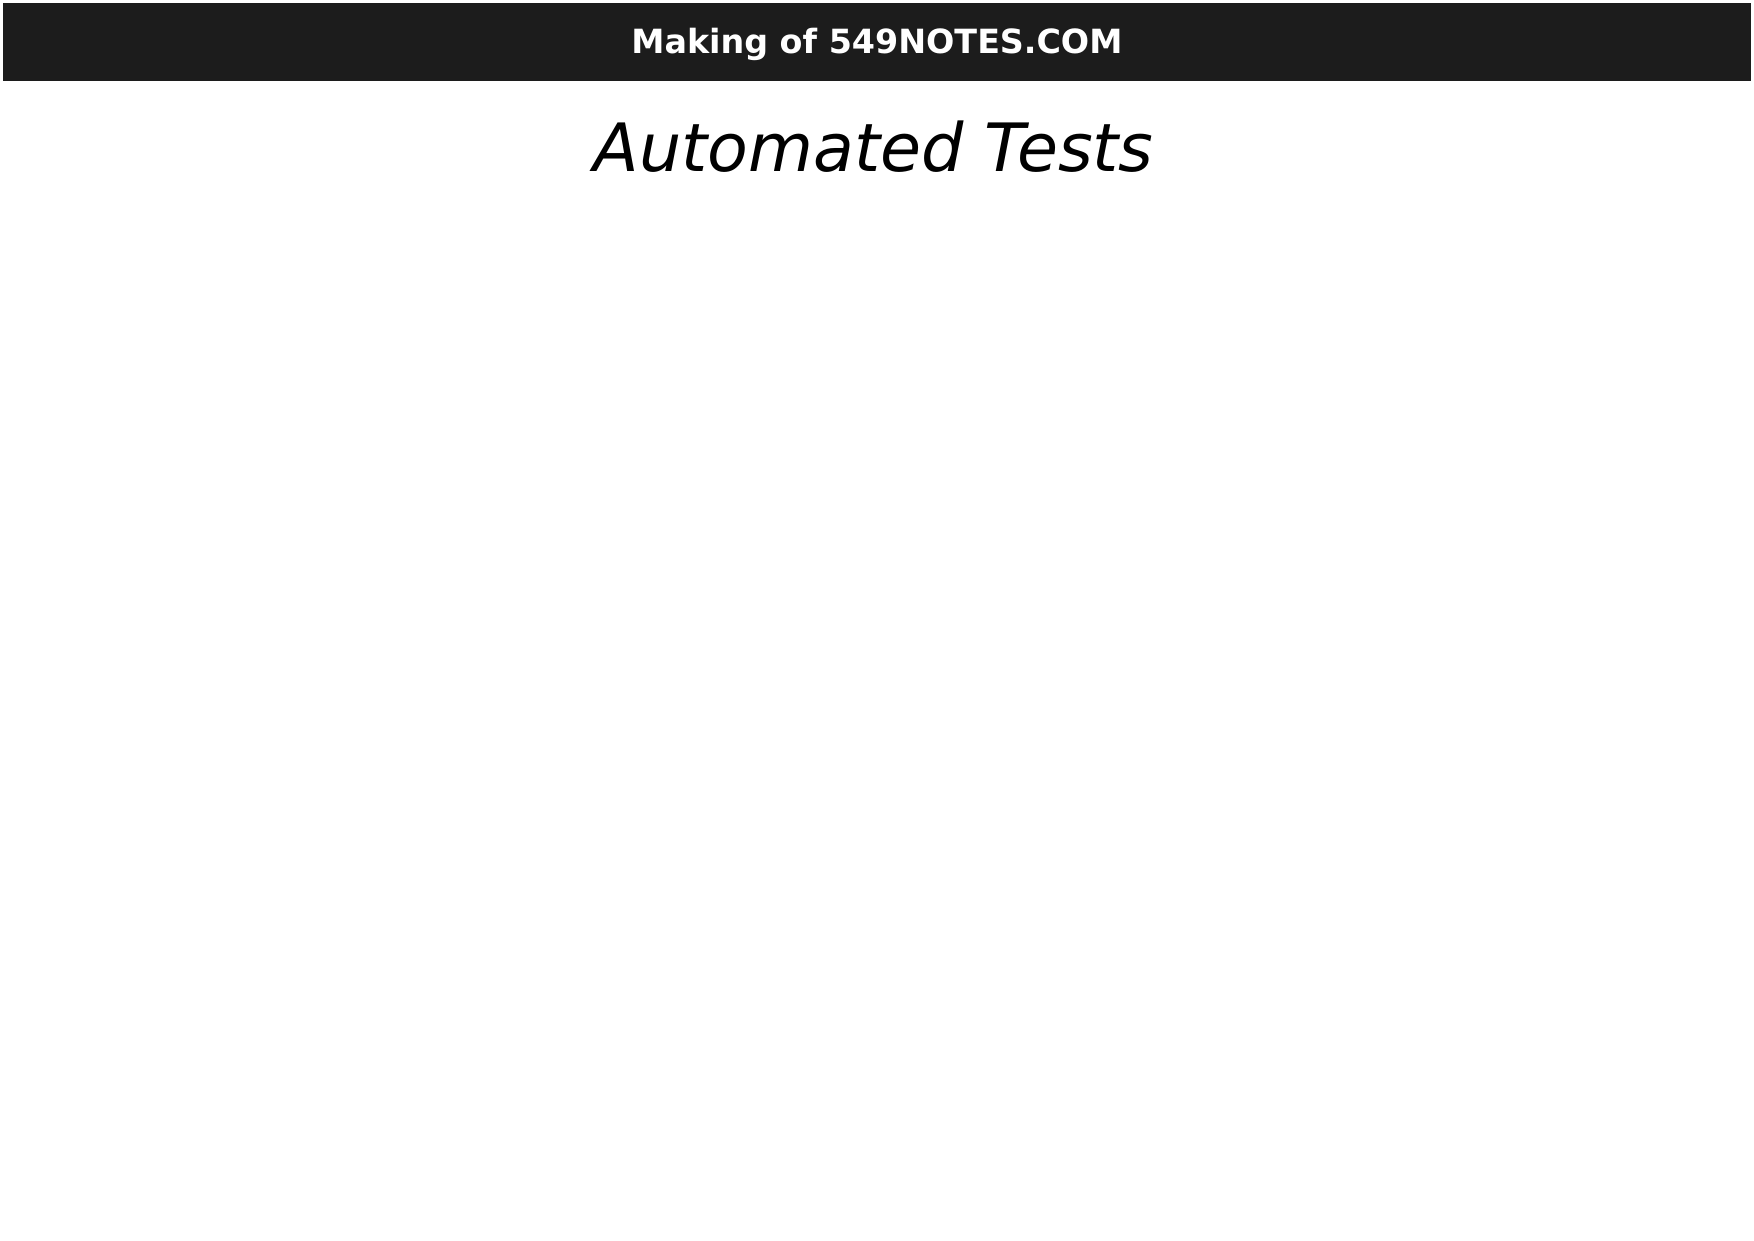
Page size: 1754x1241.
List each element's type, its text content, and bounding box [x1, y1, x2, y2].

text Automated Tests [3, 110, 1751, 188]
